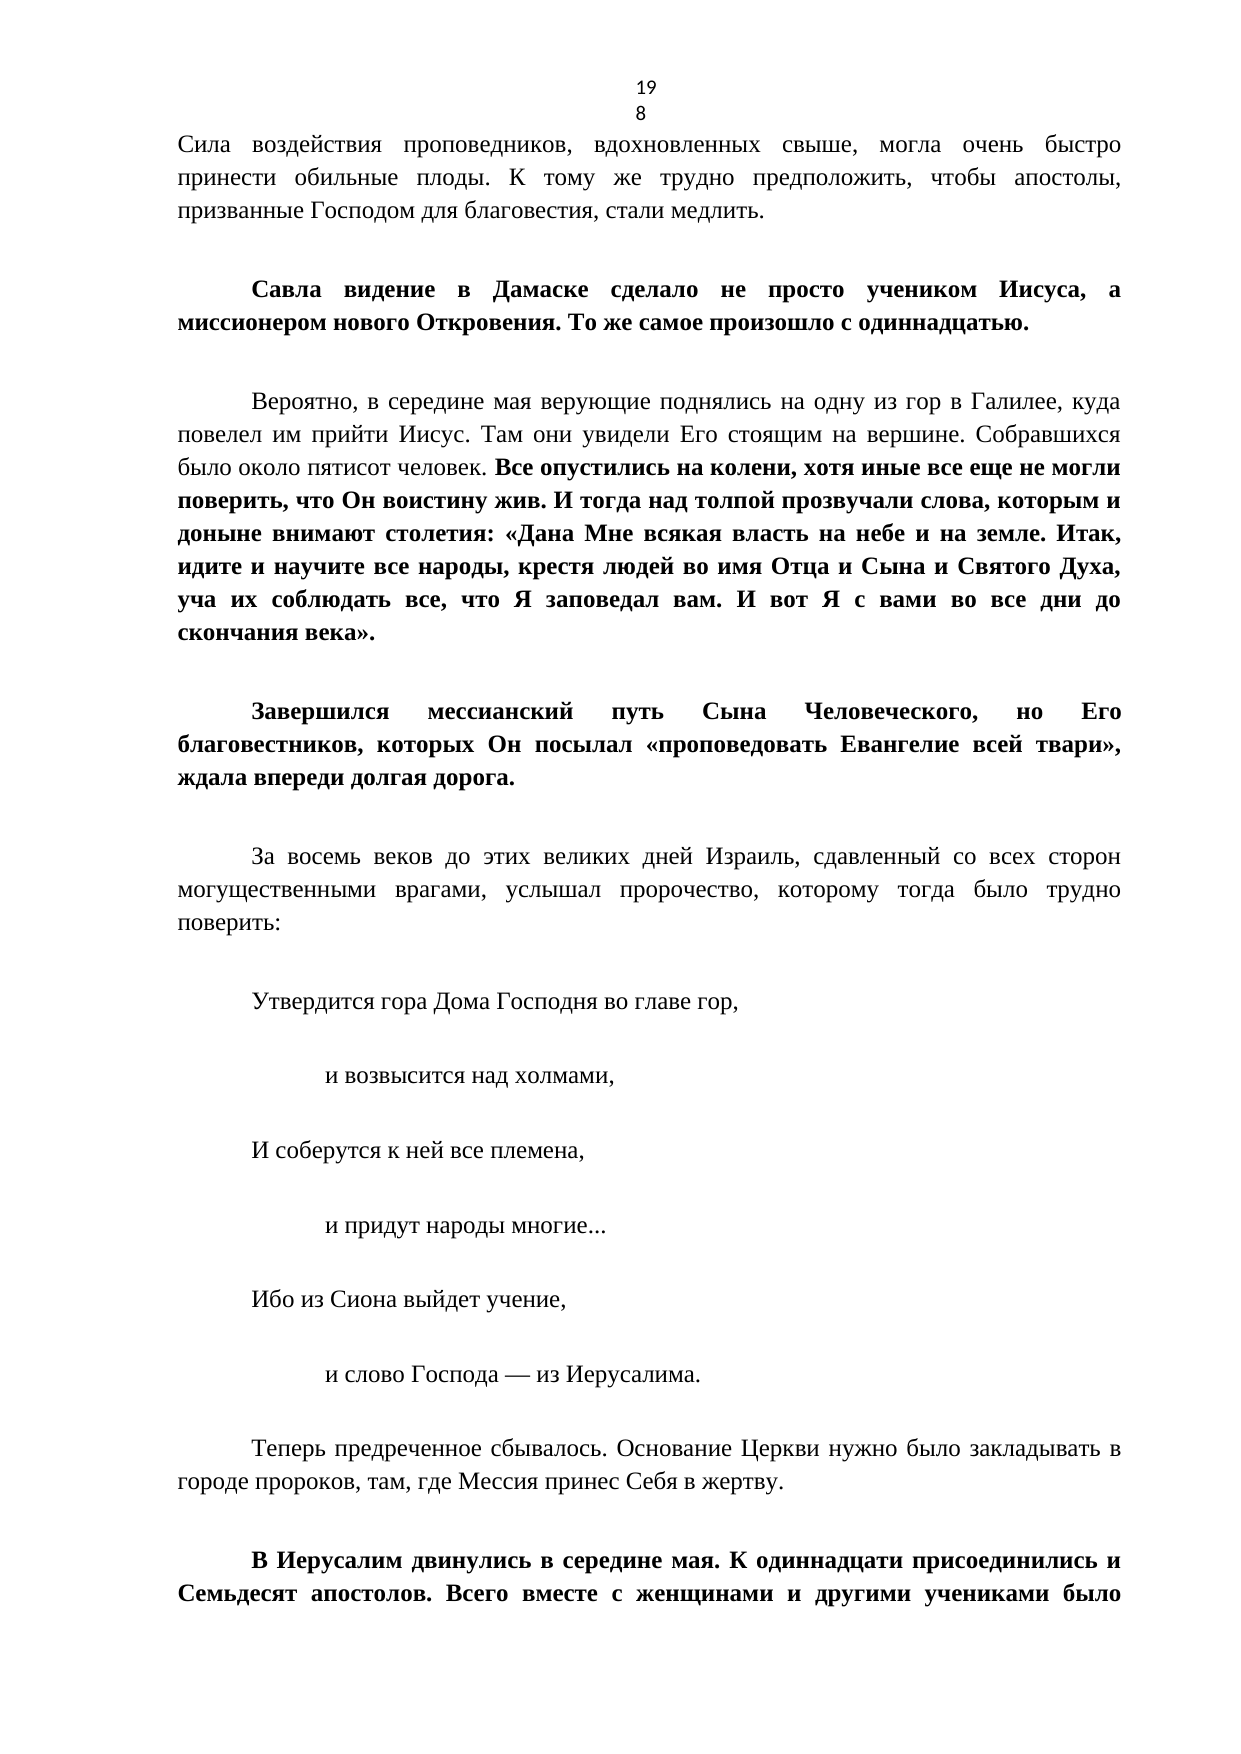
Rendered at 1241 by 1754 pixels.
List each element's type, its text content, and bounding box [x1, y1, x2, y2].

text Вероятно, в середине мая верующие поднялись на одну из гор в Галилее, куда повелел им прийти Иисус. Там они увидели Его стоящим на вершине. Собравшихся было около пятисот человек. Все опустились на колени, хотя иные все еще не могли поверить, что Он воистину жив. И тогда над толпой прозвучали слова, которым и доныне внимают столетия: «Дана Мне всякая власть на небе и на земле. Итак, идите и научите все народы, крестя людей во имя Отца и Сына и Святого Духа, уча их соблюдать все, что Я заповедал вам. И вот Я с вами во все дни до скончания века». [177, 386, 1122, 646]
text Савла видение в Дамаске сделало не просто учеником Иисуса, а миссионером нового Откровения. То же самое произошло с одиннадцатью. [177, 274, 1122, 336]
text Ибо из Сиона выйдет учение, [177, 1284, 1122, 1313]
text В Иерусалим двинулись в середине мая. К одиннадцати присоединились и Семьдесят апостолов. Всего вместе с женщинами и другими учениками было [177, 1545, 1122, 1607]
text За восемь веков до этих великих дней Израиль, сдавленный со всех сторон могущественными врагами, услышал пророчество, которому тогда было трудно поверить: [177, 841, 1122, 936]
text Сила воздействия проповедников, вдохновленных свыше, могла очень быстро принести обильные плоды. К тому же трудно предположить, чтобы апостолы, призванные Господом для благовестия, стали медлить. [177, 118, 1122, 224]
text Утвердится гора Дома Господня во главе гор, [177, 986, 1122, 1015]
text Теперь предреченное сбывалось. Основание Церкви нужно было закладывать в городе пророков, там, где Мессия принес Себя в жертву. [177, 1433, 1122, 1495]
text и возвысится над холмами, [251, 1061, 1122, 1089]
text и слово Господа — из Иерусалима. [251, 1359, 1122, 1388]
text и придут народы многие... [251, 1210, 1122, 1238]
text И соберутся к ней все племена, [251, 1135, 1122, 1164]
text Завершился мессианский путь Сына Человеческого, но Его благовестников, которых Он посылал «проповедовать Евангелие всей твари», ждала впереди долгая дорога. [177, 696, 1122, 791]
